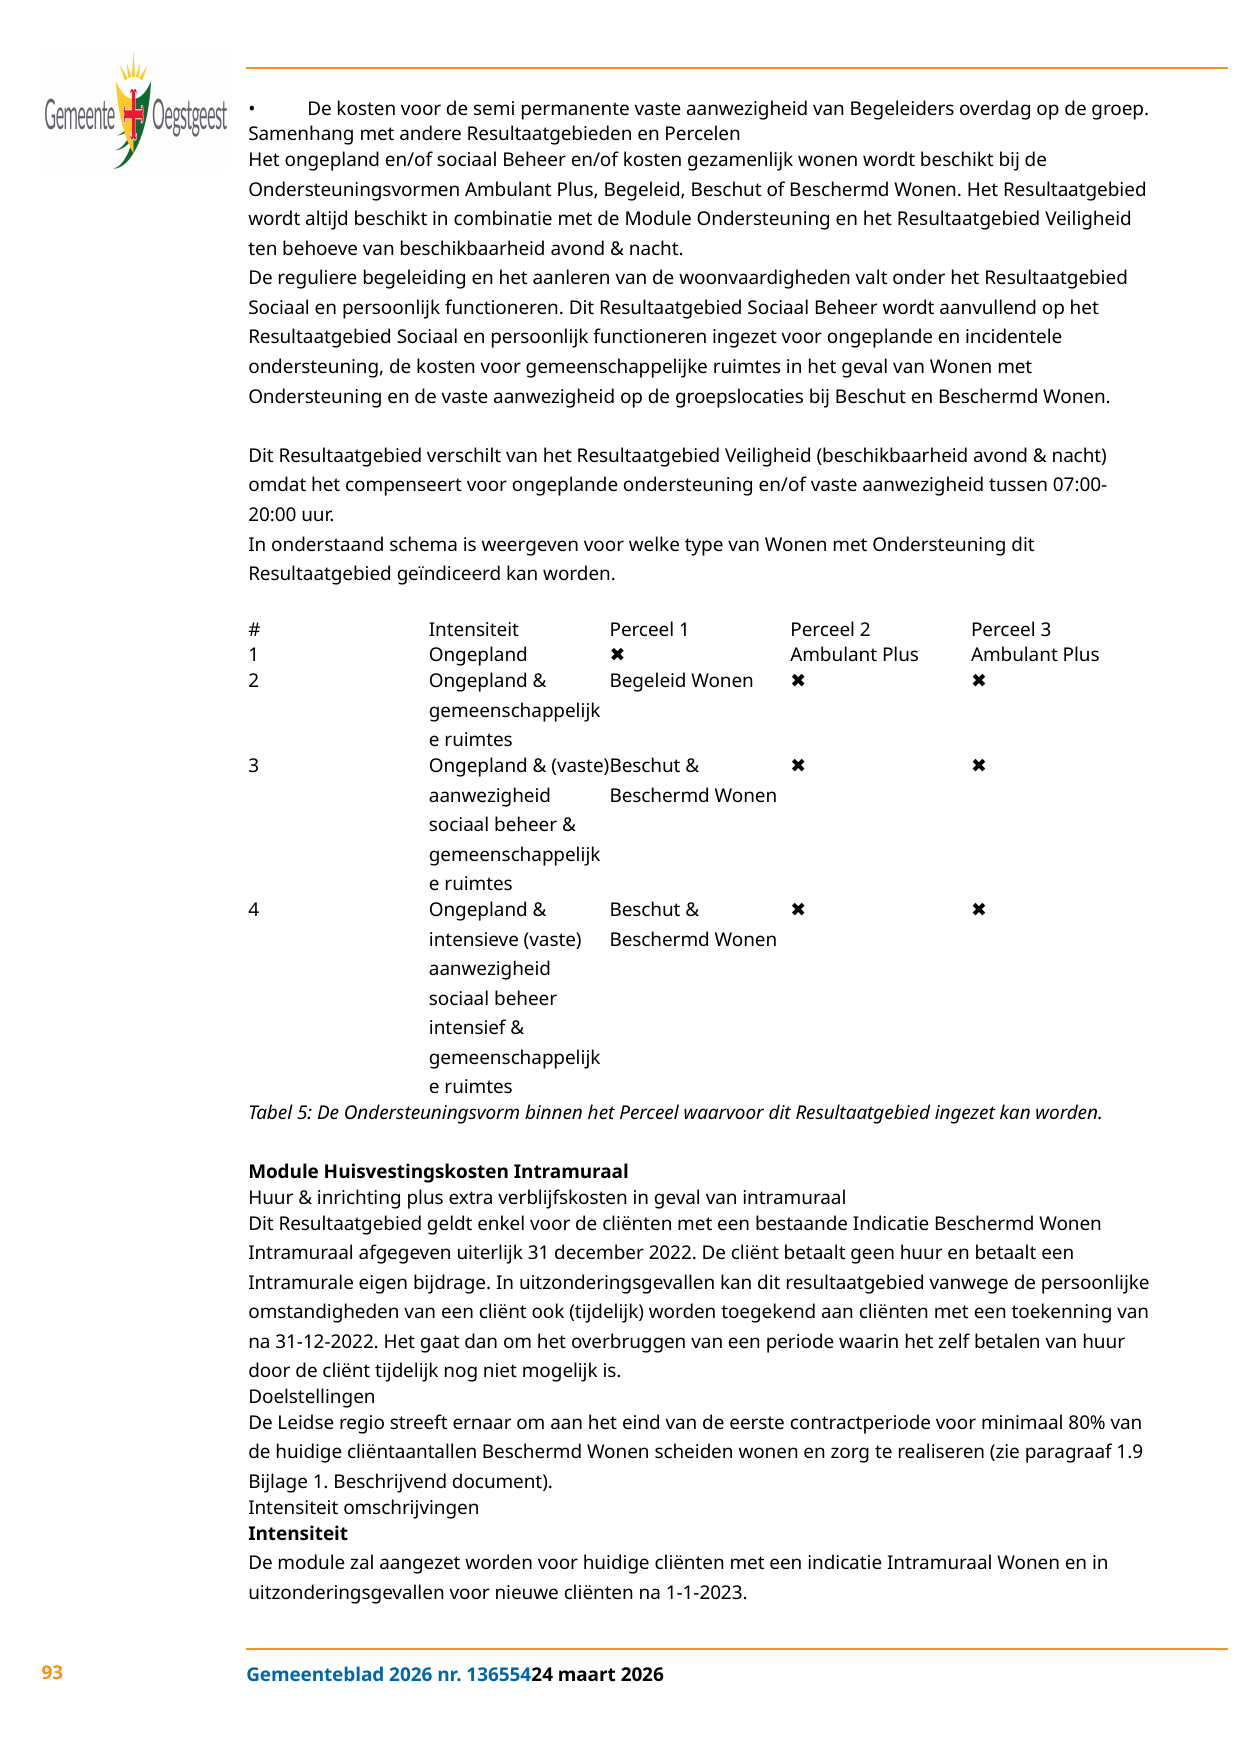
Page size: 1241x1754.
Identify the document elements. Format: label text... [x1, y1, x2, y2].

table_cell 4 [248, 896, 429, 1099]
table_cell Dit Resultaatgebied geldt enkel voor de cliënten met een bestaande Indicatie Beschermd Wonen Intramuraal afgegeven uiterlijk 31 december 2022. De cliënt betaalt geen huur en betaalt een Intramurale eigen bijdrage. In uitzonderingsgevallen kan dit resultaatgebied vanwege de persoonlijke omstandigheden van een cliënt ook (tijdelijk) worden toegekend aan cliënten met een toekenning van na 31-12-2022. Het gaat dan om het overbruggen van een periode waarin het zelf betalen van huur door de cliënt tijdelijk nog niet mogelijk is. [248, 1210, 1152, 1383]
table_header Intensiteit [429, 616, 609, 642]
table_cell Ongepland & gemeenschappelijke ruimtes [429, 667, 609, 752]
table_cell ✖︎ [790, 667, 971, 752]
table_cell Ongepland [429, 642, 609, 667]
table_cell Intensiteit omschrijvingen [248, 1494, 1152, 1520]
table_cell ✖︎ [609, 642, 790, 667]
table_cell ✖︎ [971, 896, 1152, 1099]
table_cell Doelstellingen [248, 1383, 1152, 1409]
table_cell Ongepland & intensieve (vaste) aanwezigheid sociaal beheer intensief & gemeenschappelijke ruimtes [429, 896, 609, 1099]
table_header Perceel 1 [609, 616, 790, 642]
table_header # [248, 616, 429, 642]
table_cell Begeleid Wonen [609, 667, 790, 752]
table_cell Het ongepland en/of sociaal Beheer en/of kosten gezamenlijk wonen wordt beschikt bij de Ondersteuningsvormen Ambulant Plus, Begeleid, Beschut of Beschermd Wonen. Het Resultaatgebied wordt altijd beschikt in combinatie met de Module Ondersteuning en het Resultaatgebied Veiligheid ten behoeve van beschikbaarheid avond & nacht. De reguliere begeleiding en het aanleren van de woonvaardigheden valt onder het Resultaatgebied Sociaal en persoonlijk functioneren. Dit Resultaatgebied Sociaal Beheer wordt aanvullend op het Resultaatgebied Sociaal en persoonlijk functioneren ingezet voor ongeplande en incidentele ondersteuning, de kosten voor gemeenschappelijke ruimtes in het geval van Wonen met Ondersteuning en de vaste aanwezigheid op de groepslocaties bij Beschut en Beschermd Wonen. Dit Resultaatgebied verschilt van het Resultaatgebied Veiligheid (beschikbaarheid avond & nacht) omdat het compenseert voor ongeplande ondersteuning en/of vaste aanwezigheid tussen 07:00-20:00 uur. In onderstaand schema is weergeven voor welke type van Wonen met Ondersteuning dit Resultaatgebied geïndiceerd kan worden. [248, 146, 1152, 616]
table_cell De Leidse regio streeft ernaar om aan het eind van de eerste contractperiode voor minimaal 80% van de huidige cliëntaantallen Beschermd Wonen scheiden wonen en zorg te realiseren (zie paragraaf 1.9 Bijlage 1. Beschrijvend document). [248, 1409, 1152, 1494]
table_cell 3 [248, 752, 429, 896]
table_header Perceel 2 [790, 616, 971, 642]
picture [41, 47, 231, 172]
table_cell ✖︎ [790, 896, 971, 1099]
table_cell Intensiteit De module zal aangezet worden voor huidige cliënten met een indicatie Intramuraal Wonen en in uitzonderingsgevallen voor nieuwe cliënten na 1-1-2023. [248, 1520, 1152, 1604]
table_cell ✖︎ [971, 752, 1152, 896]
table_cell ✖︎ [790, 752, 971, 896]
table_cell 1 [248, 642, 429, 667]
table_cell Samenhang met andere Resultaatgebieden en Percelen [248, 121, 1152, 146]
table_cell Beschut & Beschermd Wonen [609, 752, 790, 896]
table_cell ✖︎ [971, 667, 1152, 752]
table_cell Ambulant Plus [790, 642, 971, 667]
table_header Module Huisvestingskosten Intramuraal [248, 1158, 1152, 1184]
table_cell 2 [248, 667, 429, 752]
table_cell Ongepland & (vaste) aanwezigheid sociaal beheer & gemeenschappelijke ruimtes [429, 752, 609, 896]
table_header Perceel 3 [971, 616, 1152, 642]
table_cell Huur & inrichting plus extra verblijfskosten in geval van intramuraal [248, 1184, 1152, 1210]
table_cell Ambulant Plus [971, 642, 1152, 667]
table_cell Tabel 5: De Ondersteuningsvorm binnen het Perceel waarvoor dit Resultaatgebied ingezet kan worden. [248, 1099, 1152, 1125]
table_cell Beschut & Beschermd Wonen [609, 896, 790, 1099]
